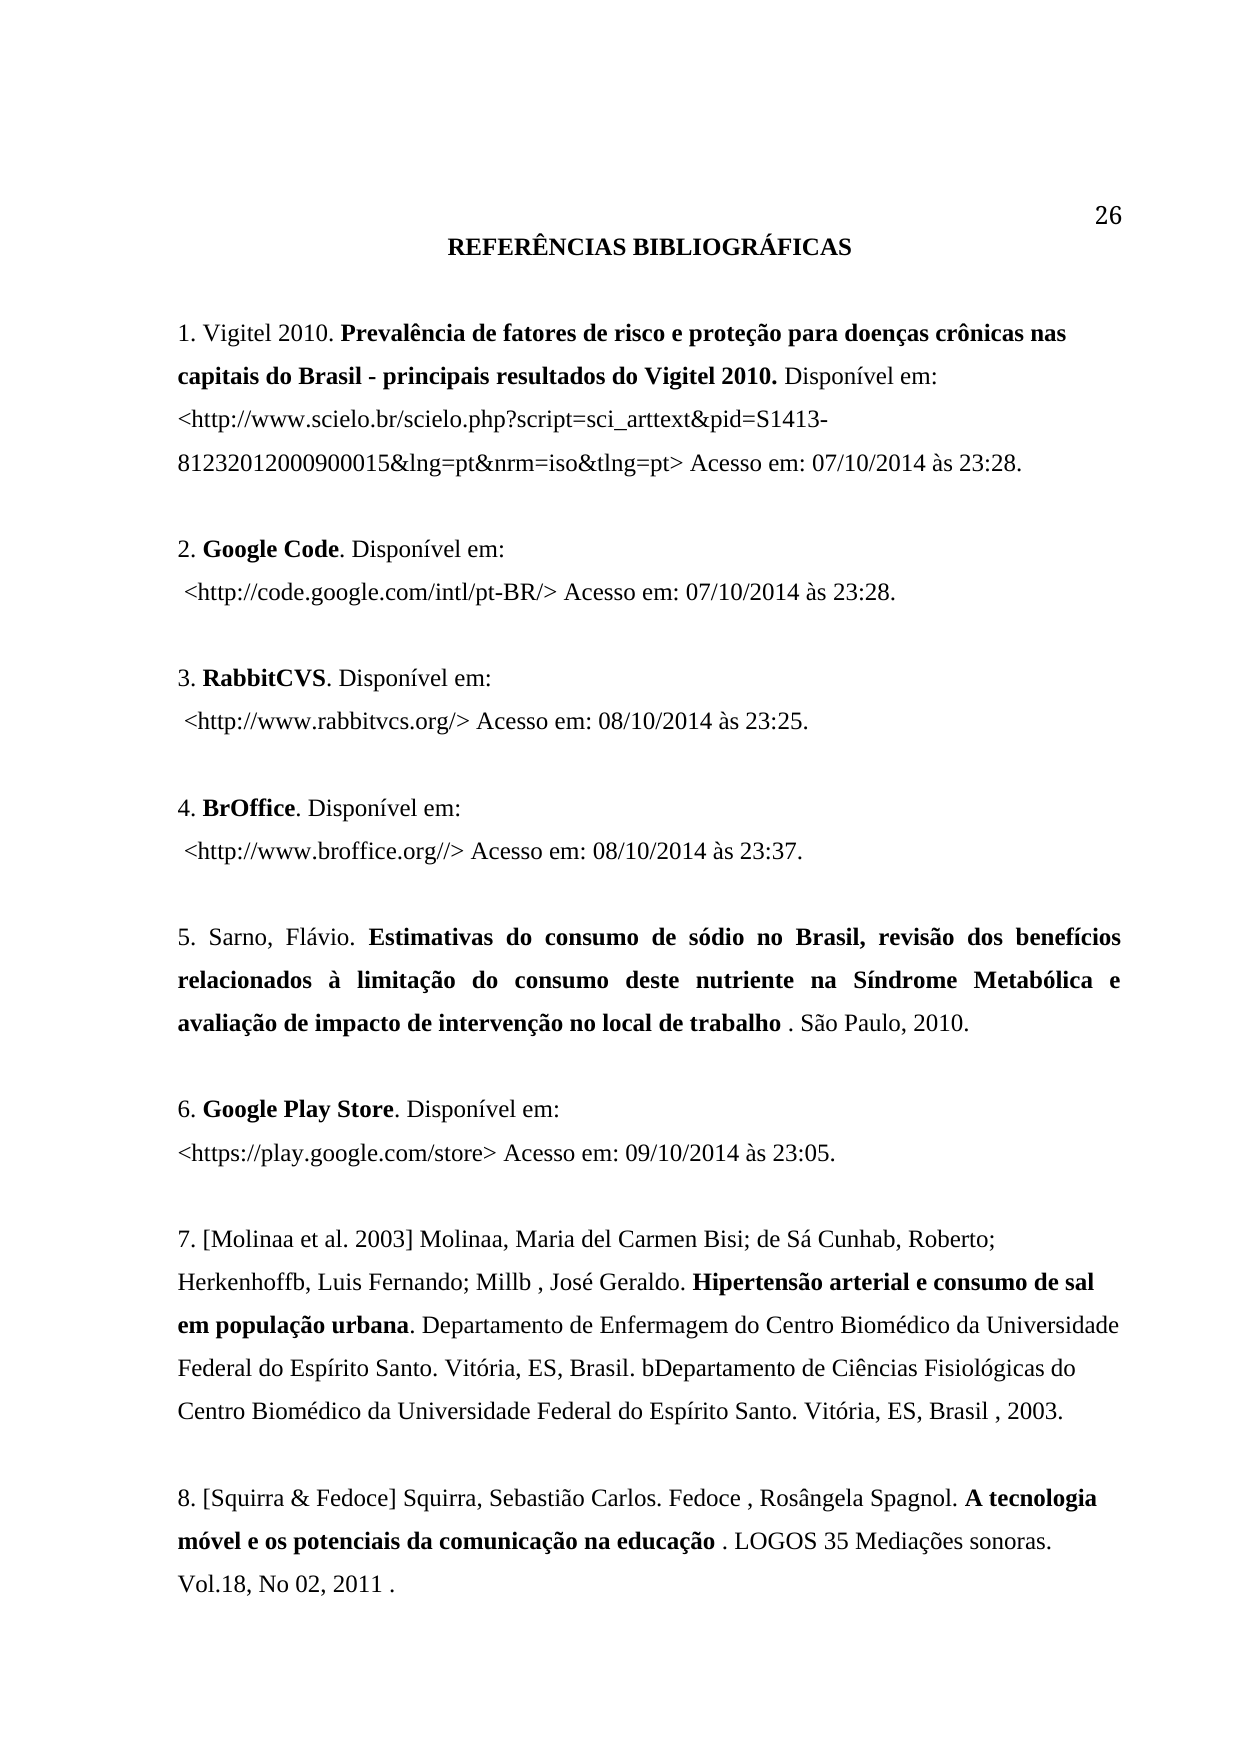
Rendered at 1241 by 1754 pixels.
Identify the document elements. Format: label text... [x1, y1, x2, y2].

list 5. Sarno, Flávio. Estimativas do consumo de sódio no Brasil, revisão dos benefícios relacionados à limitação do consumo deste nutriente na Síndrome Metabólica e avaliação de impacto de intervenção no local de trabalho . São Paulo, 2010. [177, 922, 1122, 1037]
text <http://www.rabbitvcs.org/> Acesso em: 08/10/2014 às 23:25. [177, 706, 1122, 735]
text 2. Google Code. Disponível em: [177, 534, 1122, 563]
text 6. Google Play Store. Disponível em: [177, 1094, 1122, 1123]
text <http://www.scielo.br/scielo.php?script=sci_arttext&pid=S1413-81232012000900015&lng=pt&nrm=iso&tlng=pt> Acesso em: 07/10/2014 às 23:28. [177, 404, 1122, 476]
text 1. Vigitel 2010. Prevalência de fatores de risco e proteção para doenças crônicas nas capitais do Brasil - principais resultados do Vigitel 2010. Disponível em: [177, 318, 1122, 390]
text 7. [Molinaa et al. 2003] Molinaa, Maria del Carmen Bisi; de Sá Cunhab, Roberto; Herkenhoffb, Luis Fernando; Millb , José Geraldo. Hipertensão arterial e consumo de sal em população urbana. Departamento de Enfermagem do Centro Biomédico da Universidade Federal do Espírito Santo. Vitória, ES, Brasil. bDepartamento de Ciências Fisiológicas do Centro Biomédico da Universidade Federal do Espírito Santo. Vitória, ES, Brasil , 2003. [177, 1224, 1122, 1425]
text <http://code.google.com/intl/pt-BR/> Acesso em: 07/10/2014 às 23:28. [177, 577, 1122, 606]
text <http://www.broffice.org//> Acesso em: 08/10/2014 às 23:37. [177, 836, 1122, 864]
text 8. [Squirra & Fedoce] Squirra, Sebastião Carlos. Fedoce , Rosângela Spagnol. A tecnologia móvel e os potenciais da comunicação na educação . LOGOS 35 Mediações sonoras. Vol.18, No 02, 2011 . [177, 1483, 1122, 1598]
text 4. BrOffice. Disponível em: [177, 793, 1122, 821]
subtitle REFERÊNCIAS BIBLIOGRÁFICAS [177, 232, 1122, 261]
text 3. RabbitCVS. Disponível em: [177, 663, 1122, 692]
text <https://play.google.com/store> Acesso em: 09/10/2014 às 23:05. [177, 1138, 1122, 1166]
